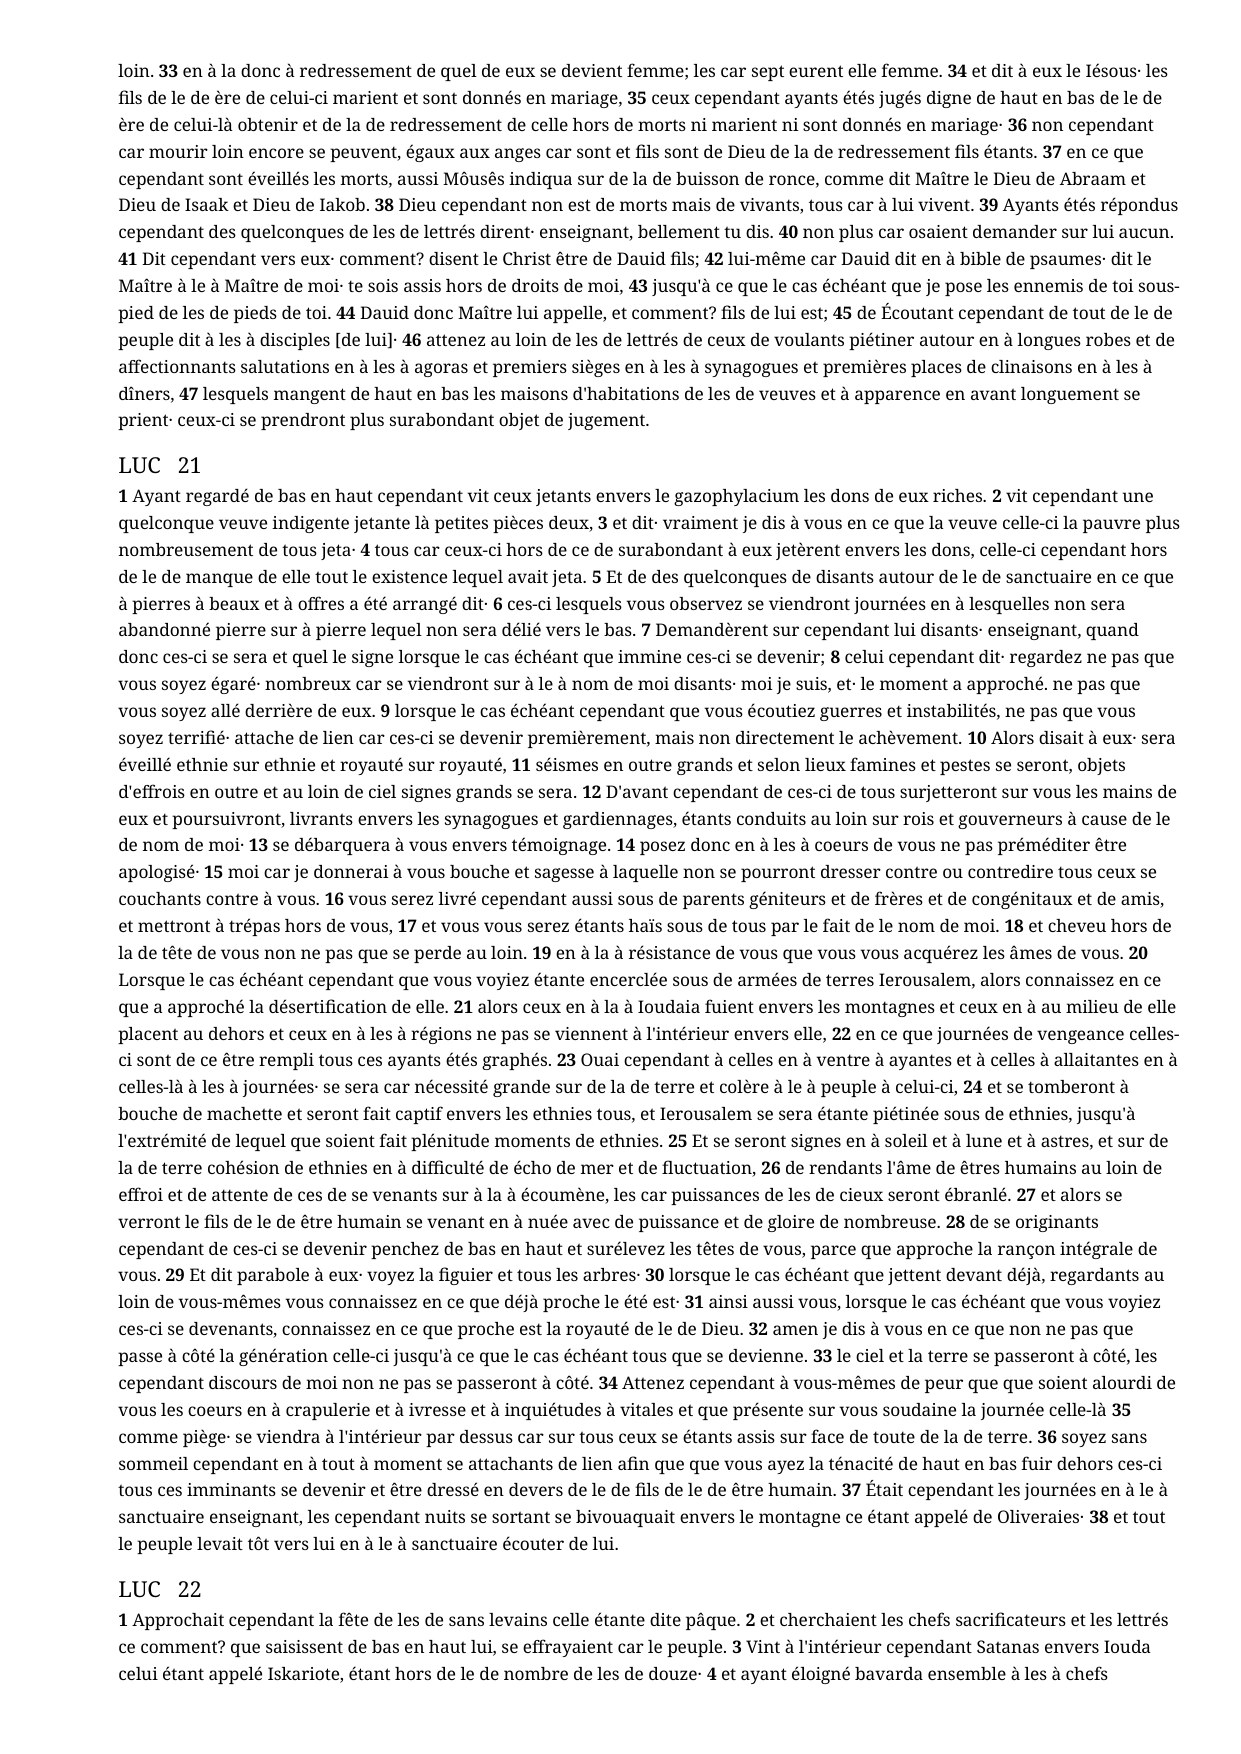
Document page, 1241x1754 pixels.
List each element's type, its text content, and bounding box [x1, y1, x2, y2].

text loin. 33 en à la donc à redressement de quel de eux se devient femme; les car sept eurent elle femme. 34 et dit à eux le Iésous· les fils de le de ère de celui-ci marient et sont donnés en mariage, 35 ceux cependant ayants étés jugés digne de haut en bas de le de ère de celui-là obtenir et de la de redressement de celle hors de morts ni marient ni sont donnés en mariage· 36 non cependant car mourir loin encore se peuvent, égaux aux anges car sont et fils sont de Dieu de la de redressement fils étants. 37 en ce que cependant sont éveillés les morts, aussi Môusês indiqua sur de la de buisson de ronce, comme dit Maître le Dieu de Abraam et Dieu de Isaak et Dieu de Iakob. 38 Dieu cependant non est de morts mais de vivants, tous car à lui vivent. 39 Ayants étés répondus cependant des quelconques de les de lettrés dirent· enseignant, bellement tu dis. 40 non plus car osaient demander sur lui aucun. 41 Dit cependant vers eux· comment? disent le Christ être de Dauid fils; 42 lui-même car Dauid dit en à bible de psaumes· dit le Maître à le à Maître de moi· te sois assis hors de droits de moi, 43 jusqu'à ce que le cas échéant que je pose les ennemis de toi sous-pied de les de pieds de toi. 44 Dauid donc Maître lui appelle, et comment? fils de lui est; 45 de Écoutant cependant de tout de le de peuple dit à les à disciples [de lui]· 46 attenez au loin de les de lettrés de ceux de voulants piétiner autour en à longues robes et de affectionnants salutations en à les à agoras et premiers sièges en à les à synagogues et premières places de clinaisons en à les à dîners, 47 lesquels mangent de haut en bas les maisons d'habitations de les de veuves et à apparence en avant longuement se prient· ceux-ci se prendront plus surabondant objet de jugement. [118, 59, 1181, 432]
text LUC 21 [118, 450, 1181, 480]
text LUC 22 [118, 1574, 1181, 1603]
text 1 Ayant regardé de bas en haut cependant vit ceux jetants envers le gazophylacium les dons de eux riches. 2 vit cependant une quelconque veuve indigente jetante là petites pièces deux, 3 et dit· vraiment je dis à vous en ce que la veuve celle-ci la pauvre plus nombreusement de tous jeta· 4 tous car ceux-ci hors de ce de surabondant à eux jetèrent envers les dons, celle-ci cependant hors de le de manque de elle tout le existence lequel avait jeta. 5 Et de des quelconques de disants autour de le de sanctuaire en ce que à pierres à beaux et à offres a été arrangé dit· 6 ces-ci lesquels vous observez se viendront journées en à lesquelles non sera abandonné pierre sur à pierre lequel non sera délié vers le bas. 7 Demandèrent sur cependant lui disants· enseignant, quand donc ces-ci se sera et quel le signe lorsque le cas échéant que immine ces-ci se devenir; 8 celui cependant dit· regardez ne pas que vous soyez égaré· nombreux car se viendront sur à le à nom de moi disants· moi je suis, et· le moment a approché. ne pas que vous soyez allé derrière de eux. 9 lorsque le cas échéant cependant que vous écoutiez guerres et instabilités, ne pas que vous soyez terrifié· attache de lien car ces-ci se devenir premièrement, mais non directement le achèvement. 10 Alors disait à eux· sera éveillé ethnie sur ethnie et royauté sur royauté, 11 séismes en outre grands et selon lieux famines et pestes se seront, objets d'effrois en outre et au loin de ciel signes grands se sera. 12 D'avant cependant de ces-ci de tous surjetteront sur vous les mains de eux et poursuivront, livrants envers les synagogues et gardiennages, étants conduits au loin sur rois et gouverneurs à cause de le de nom de moi· 13 se débarquera à vous envers témoignage. 14 posez donc en à les à coeurs de vous ne pas préméditer être apologisé· 15 moi car je donnerai à vous bouche et sagesse à laquelle non se pourront dresser contre ou contredire tous ceux se couchants contre à vous. 16 vous serez livré cependant aussi sous de parents géniteurs et de frères et de congénitaux et de amis, et mettront à trépas hors de vous, 17 et vous vous serez étants haïs sous de tous par le fait de le nom de moi. 18 et cheveu hors de la de tête de vous non ne pas que se perde au loin. 19 en à la à résistance de vous que vous vous acquérez les âmes de vous. 20 Lorsque le cas échéant cependant que vous voyiez étante encerclée sous de armées de terres Ierousalem, alors connaissez en ce que a approché la désertification de elle. 21 alors ceux en à la à Ioudaia fuient envers les montagnes et ceux en à au milieu de elle placent au dehors et ceux en à les à régions ne pas se viennent à l'intérieur envers elle, 22 en ce que journées de vengeance celles-ci sont de ce être rempli tous ces ayants étés graphés. 23 Ouai cependant à celles en à ventre à ayantes et à celles à allaitantes en à celles-là à les à journées· se sera car nécessité grande sur de la de terre et colère à le à peuple à celui-ci, 24 et se tomberont à bouche de machette et seront fait captif envers les ethnies tous, et Ierousalem se sera étante piétinée sous de ethnies, jusqu'à l'extrémité de lequel que soient fait plénitude moments de ethnies. 25 Et se seront signes en à soleil et à lune et à astres, et sur de la de terre cohésion de ethnies en à difficulté de écho de mer et de fluctuation, 26 de rendants l'âme de êtres humains au loin de effroi et de attente de ces de se venants sur à la à écoumène, les car puissances de les de cieux seront ébranlé. 27 et alors se verront le fils de le de être humain se venant en à nuée avec de puissance et de gloire de nombreuse. 28 de se originants cependant de ces-ci se devenir penchez de bas en haut et surélevez les têtes de vous, parce que approche la rançon intégrale de vous. 29 Et dit parabole à eux· voyez la figuier et tous les arbres· 30 lorsque le cas échéant que jettent devant déjà, regardants au loin de vous-mêmes vous connaissez en ce que déjà proche le été est· 31 ainsi aussi vous, lorsque le cas échéant que vous voyiez ces-ci se devenants, connaissez en ce que proche est la royauté de le de Dieu. 32 amen je dis à vous en ce que non ne pas que passe à côté la génération celle-ci jusqu'à ce que le cas échéant tous que se devienne. 33 le ciel et la terre se passeront à côté, les cependant discours de moi non ne pas se passeront à côté. 34 Attenez cependant à vous-mêmes de peur que que soient alourdi de vous les coeurs en à crapulerie et à ivresse et à inquiétudes à vitales et que présente sur vous soudaine la journée celle-là 35 comme piège· se viendra à l'intérieur par dessus car sur tous ceux se étants assis sur face de toute de la de terre. 36 soyez sans sommeil cependant en à tout à moment se attachants de lien afin que que vous ayez la ténacité de haut en bas fuir dehors ces-ci tous ces imminants se devenir et être dressé en devers de le de fils de le de être humain. 37 Était cependant les journées en à le à sanctuaire enseignant, les cependant nuits se sortant se bivouaquait envers le montagne ce étant appelé de Oliveraies· 38 et tout le peuple levait tôt vers lui en à le à sanctuaire écouter de lui. [118, 484, 1181, 1556]
text 1 Approchait cependant la fête de les de sans levains celle étante dite pâque. 2 et cherchaient les chefs sacrificateurs et les lettrés ce comment? que saisissent de bas en haut lui, se effrayaient car le peuple. 3 Vint à l'intérieur cependant Satanas envers Iouda celui étant appelé Iskariote, étant hors de le de nombre de les de douze· 4 et ayant éloigné bavarda ensemble à les à chefs [118, 1608, 1181, 1685]
